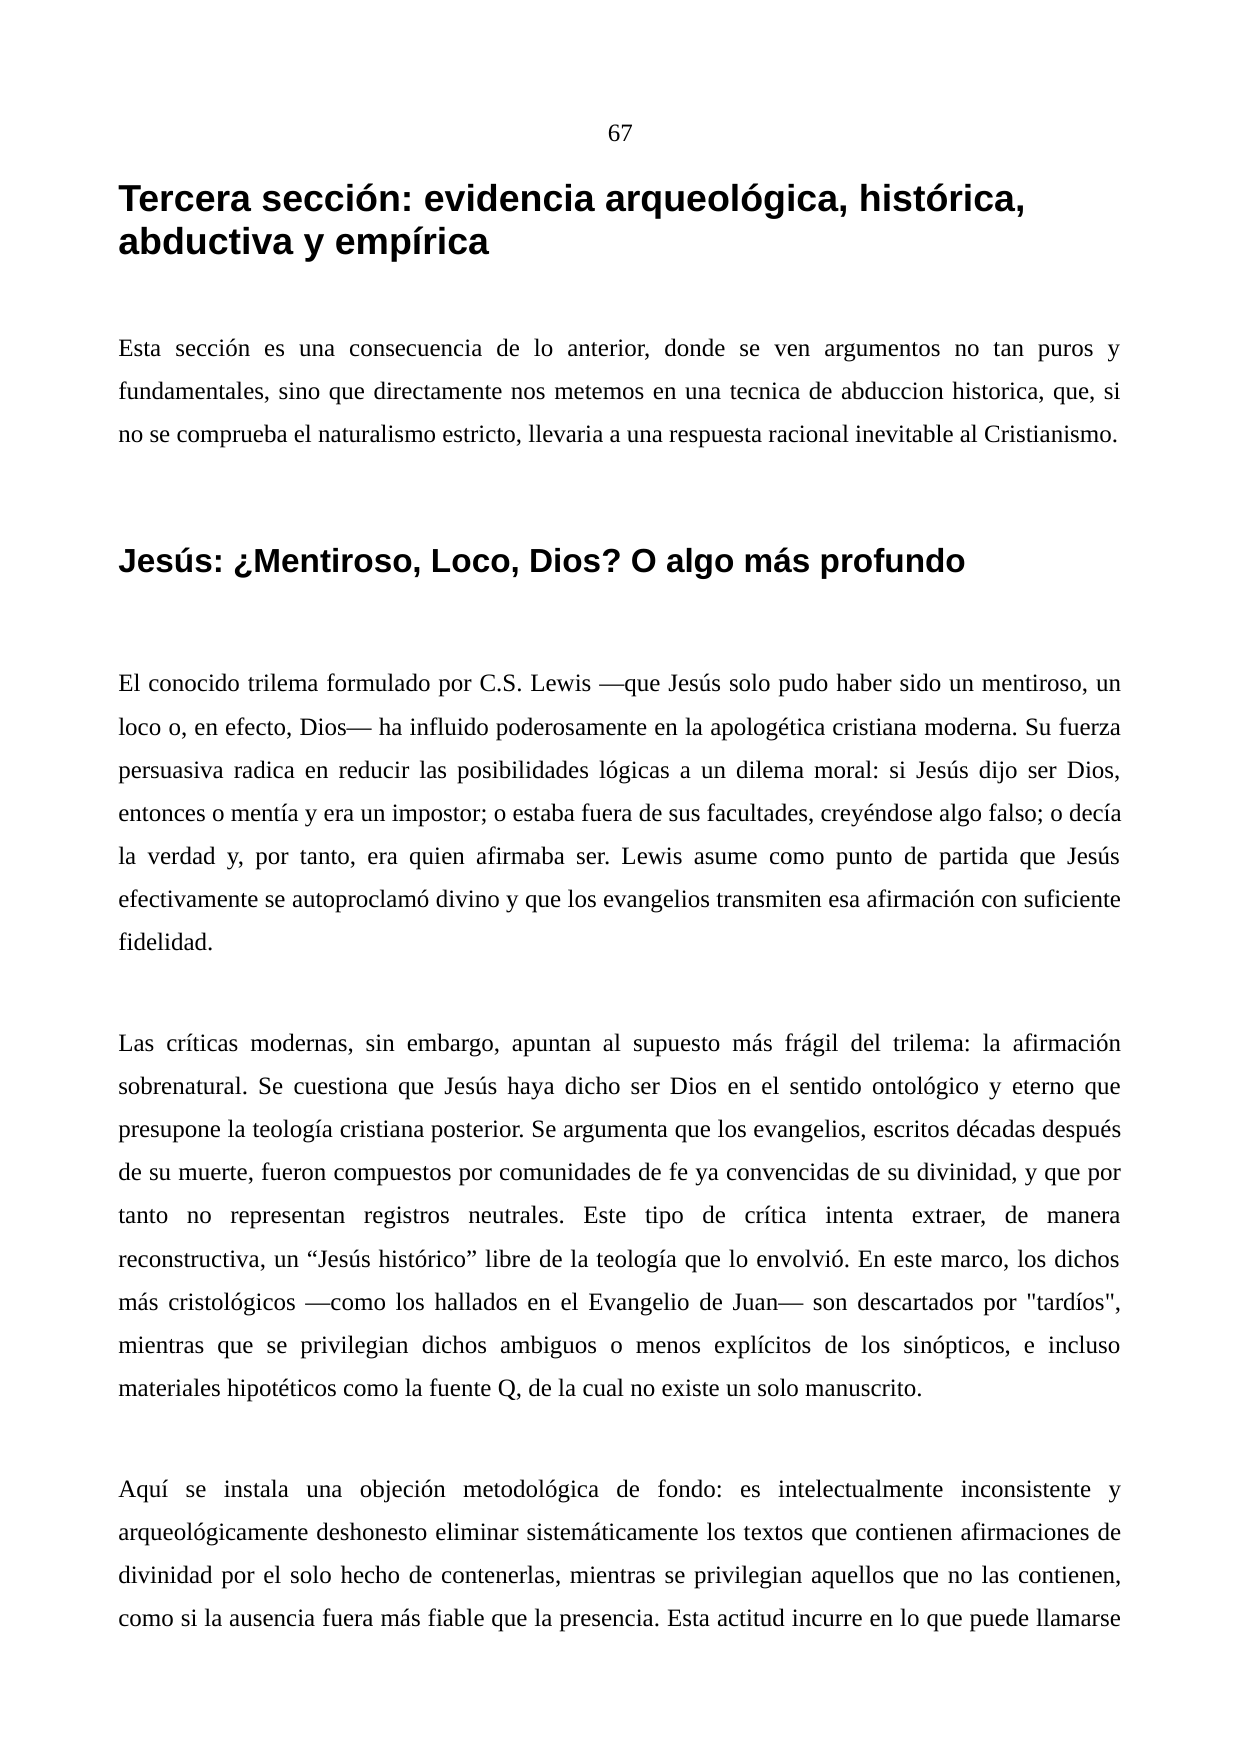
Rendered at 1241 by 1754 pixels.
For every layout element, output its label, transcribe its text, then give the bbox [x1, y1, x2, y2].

subtitle Tercera sección: evidencia arqueológica, histórica, abductiva y empírica [118, 176, 1122, 263]
text Aquí se instala una objeción metodológica de fondo: es intelectualmente inconsistente y arqueológicamente deshonesto eliminar sistemáticamente los textos que contienen afirmaciones de divinidad por el solo hecho de contenerlas, mientras se privilegian aquellos que no las contienen, como si la ausencia fuera más fiable que la presencia. Esta actitud incurre en lo que puede llamarse [118, 1474, 1122, 1632]
text Las críticas modernas, sin embargo, apuntan al supuesto más frágil del trilema: la afirmación sobrenatural. Se cuestiona que Jesús haya dicho ser Dios en el sentido ontológico y eterno que presupone la teología cristiana posterior. Se argumenta que los evangelios, escritos décadas después de su muerte, fueron compuestos por comunidades de fe ya convencidas de su divinidad, y que por tanto no representan registros neutrales. Este tipo de crítica intenta extraer, de manera reconstructiva, un “Jesús histórico” libre de la teología que lo envolvió. En este marco, los dichos más cristológicos —como los hallados en el Evangelio de Juan— son descartados por "tardíos", mientras que se privilegian dichos ambiguos o menos explícitos de los sinópticos, e incluso materiales hipotéticos como la fuente Q, de la cual no existe un solo manuscrito. [118, 1028, 1122, 1402]
text El conocido trilema formulado por C.S. Lewis —que Jesús solo pudo haber sido un mentiroso, un loco o, en efecto, Dios— ha influido poderosamente en la apologética cristiana moderna. Su fuerza persuasiva radica en reducir las posibilidades lógicas a un dilema moral: si Jesús dijo ser Dios, entonces o mentía y era un impostor; o estaba fuera de sus facultades, creyéndose algo falso; o decía la verdad y, por tanto, era quien afirmaba ser. Lewis asume como punto de partida que Jesús efectivamente se autoproclamó divino y que los evangelios transmiten esa afirmación con suficiente fidelidad. [118, 668, 1122, 956]
subtitle Jesús: ¿Mentiroso, Loco, Dios? O algo más profundo [118, 541, 1122, 579]
text Esta sección es una consecuencia de lo anterior, donde se ven argumentos no tan puros y fundamentales, sino que directamente nos metemos en una tecnica de abduccion historica, que, si no se comprueba el naturalismo estricto, llevaria a una respuesta racional inevitable al Cristianismo. [118, 333, 1122, 448]
